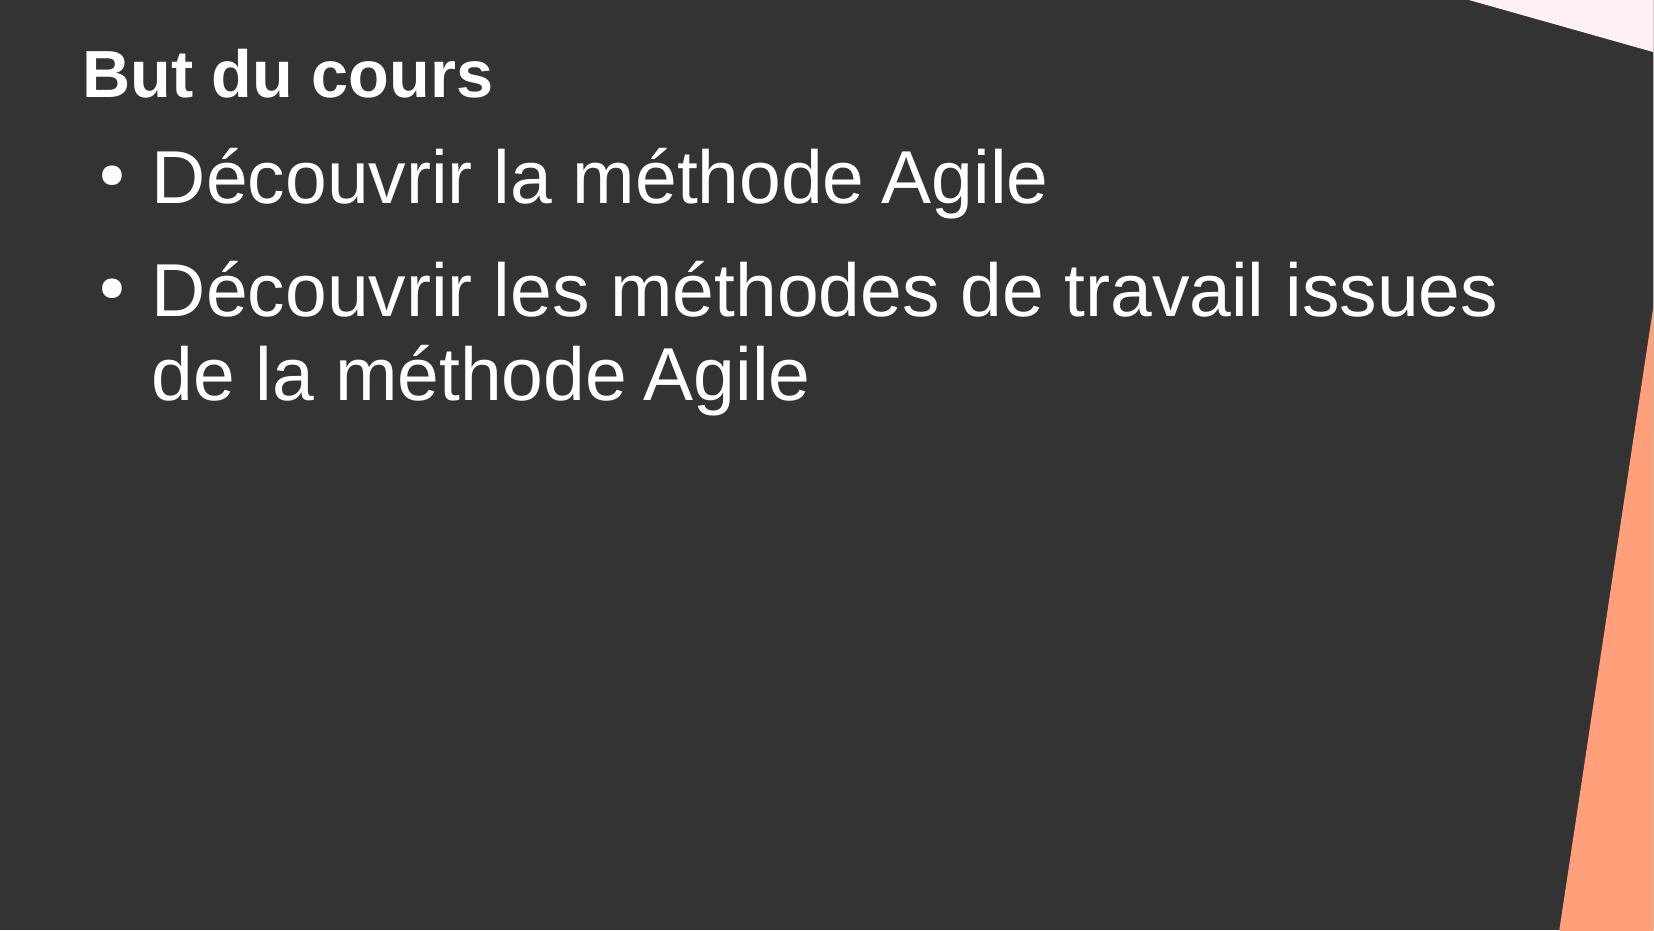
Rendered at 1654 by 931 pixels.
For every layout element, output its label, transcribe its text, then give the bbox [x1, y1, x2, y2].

list Découvrir la méthode Agile Découvrir les méthodes de travail issues de la méthode Agile [80, 135, 1560, 762]
title But du cours [82, 37, 1571, 122]
text_box [1468, 0, 1654, 53]
text_box [1559, 302, 1654, 931]
